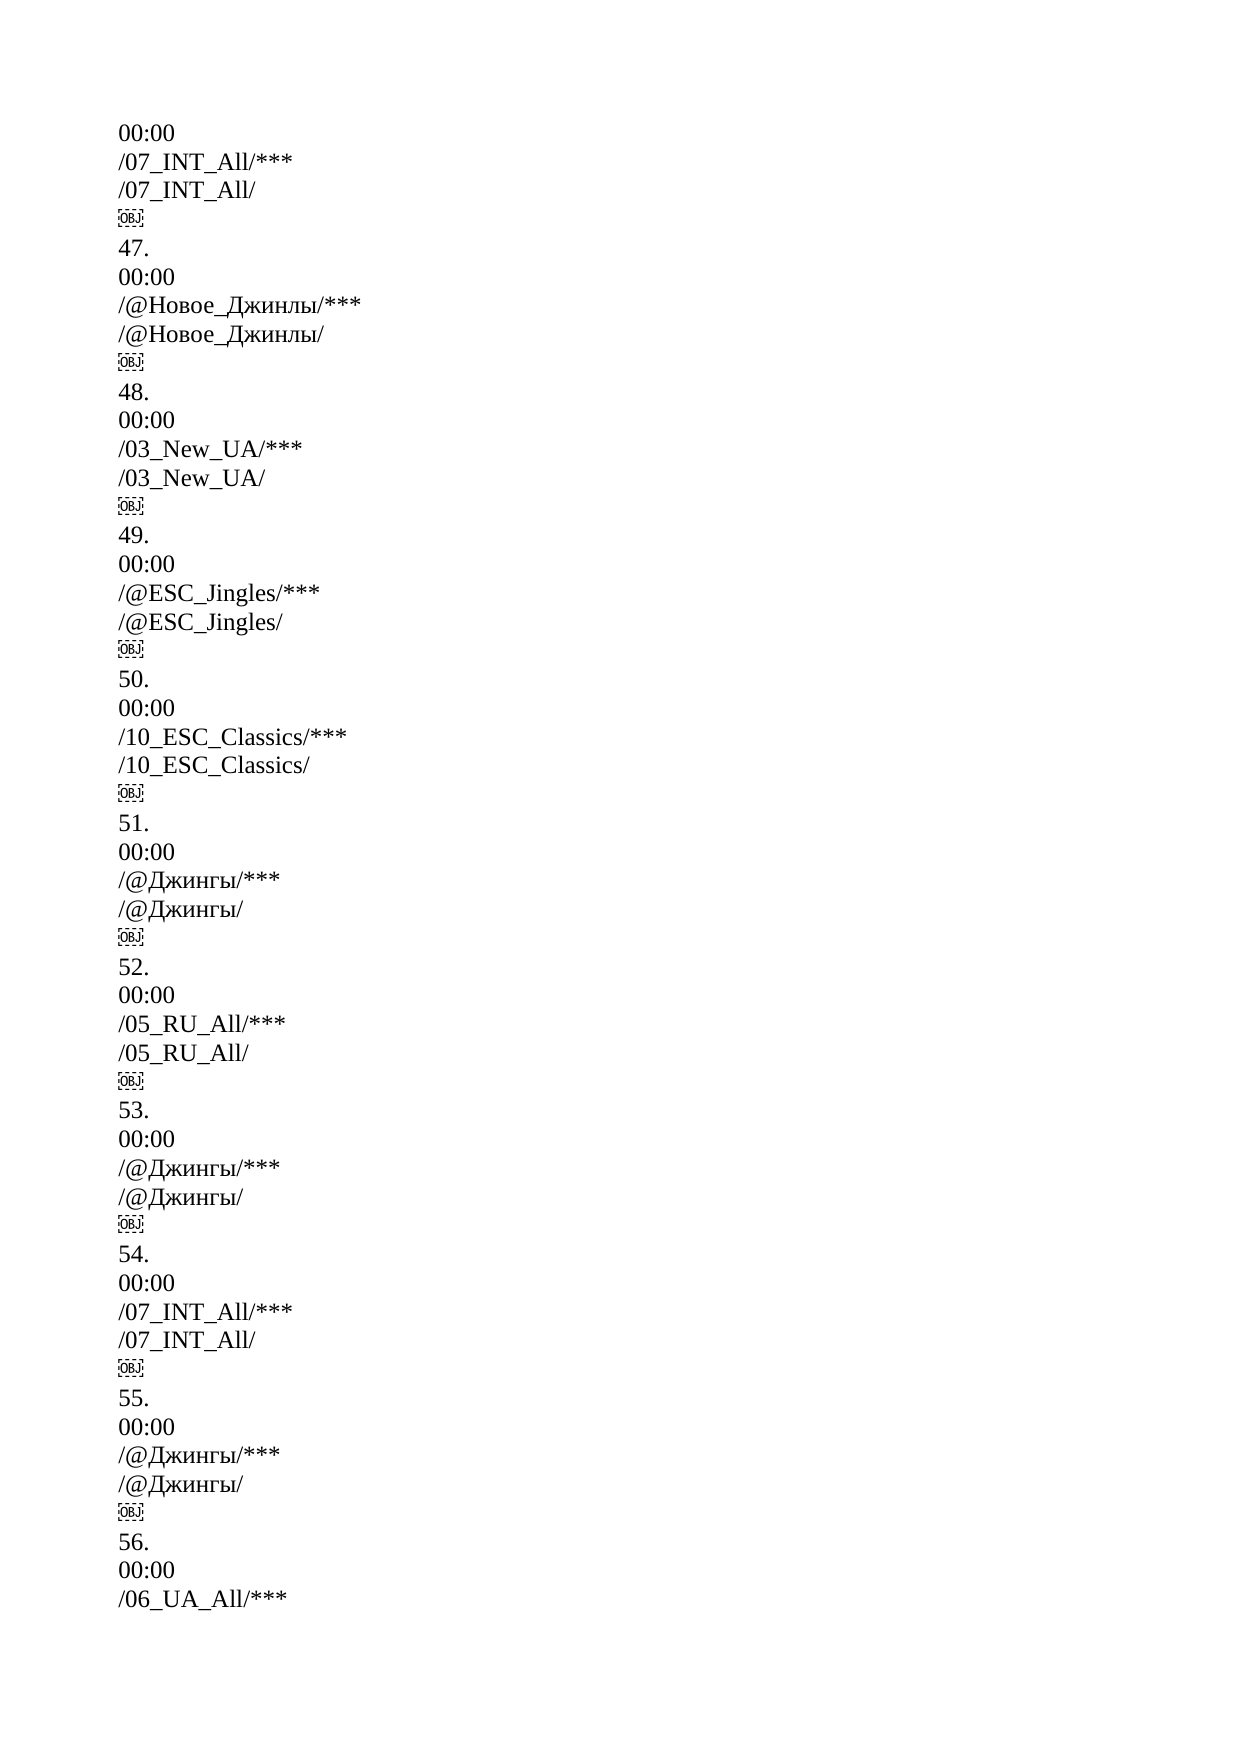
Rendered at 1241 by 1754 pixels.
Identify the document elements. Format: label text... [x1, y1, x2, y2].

text 00:00 [118, 981, 1122, 1009]
text /07_INT_All/*** [118, 1297, 1122, 1326]
text 00:00 [118, 1124, 1122, 1153]
text 49. [118, 521, 1122, 549]
text ￼ [118, 1067, 1122, 1096]
text 00:00 [118, 262, 1122, 291]
text /10_ESC_Classics/ [118, 751, 1122, 779]
text /07_INT_All/ [118, 1326, 1122, 1354]
text ￼ [118, 204, 1122, 233]
text /@ESC_Jingles/ [118, 607, 1122, 636]
text /03_New_UA/*** [118, 434, 1122, 463]
text 54. [118, 1239, 1122, 1268]
text 00:00 [118, 837, 1122, 866]
text /@Новое_Джинлы/*** [118, 291, 1122, 319]
text ￼ [118, 492, 1122, 521]
text 00:00 [118, 118, 1122, 147]
text ￼ [118, 779, 1122, 808]
text ￼ [118, 1498, 1122, 1527]
text 48. [118, 377, 1122, 406]
text ￼ [118, 348, 1122, 377]
text 47. [118, 233, 1122, 262]
text /07_INT_All/ [118, 176, 1122, 204]
text 00:00 [118, 406, 1122, 434]
text ￼ [118, 1211, 1122, 1239]
text /@Джингы/*** [118, 1441, 1122, 1469]
text /06_UA_All/*** [118, 1584, 1122, 1613]
text ￼ [118, 1354, 1122, 1383]
text 52. [118, 952, 1122, 981]
text /07_INT_All/*** [118, 147, 1122, 176]
text /@Джингы/ [118, 1182, 1122, 1211]
text ￼ [118, 923, 1122, 952]
text /@ESC_Jingles/*** [118, 578, 1122, 607]
text 00:00 [118, 549, 1122, 578]
text 56. [118, 1527, 1122, 1556]
text ￼ [118, 636, 1122, 664]
text /@Джингы/*** [118, 1153, 1122, 1182]
text 00:00 [118, 1556, 1122, 1584]
text 50. [118, 664, 1122, 693]
text 00:00 [118, 693, 1122, 722]
text 00:00 [118, 1268, 1122, 1297]
text /03_New_UA/ [118, 463, 1122, 492]
text /@Джингы/ [118, 894, 1122, 923]
text /10_ESC_Classics/*** [118, 722, 1122, 751]
text 53. [118, 1096, 1122, 1124]
text /@Джингы/*** [118, 866, 1122, 894]
text 51. [118, 808, 1122, 837]
text /05_RU_All/ [118, 1038, 1122, 1067]
text 00:00 [118, 1412, 1122, 1441]
text /@Новое_Джинлы/ [118, 319, 1122, 348]
text /@Джингы/ [118, 1469, 1122, 1498]
text /05_RU_All/*** [118, 1009, 1122, 1038]
text 55. [118, 1383, 1122, 1412]
